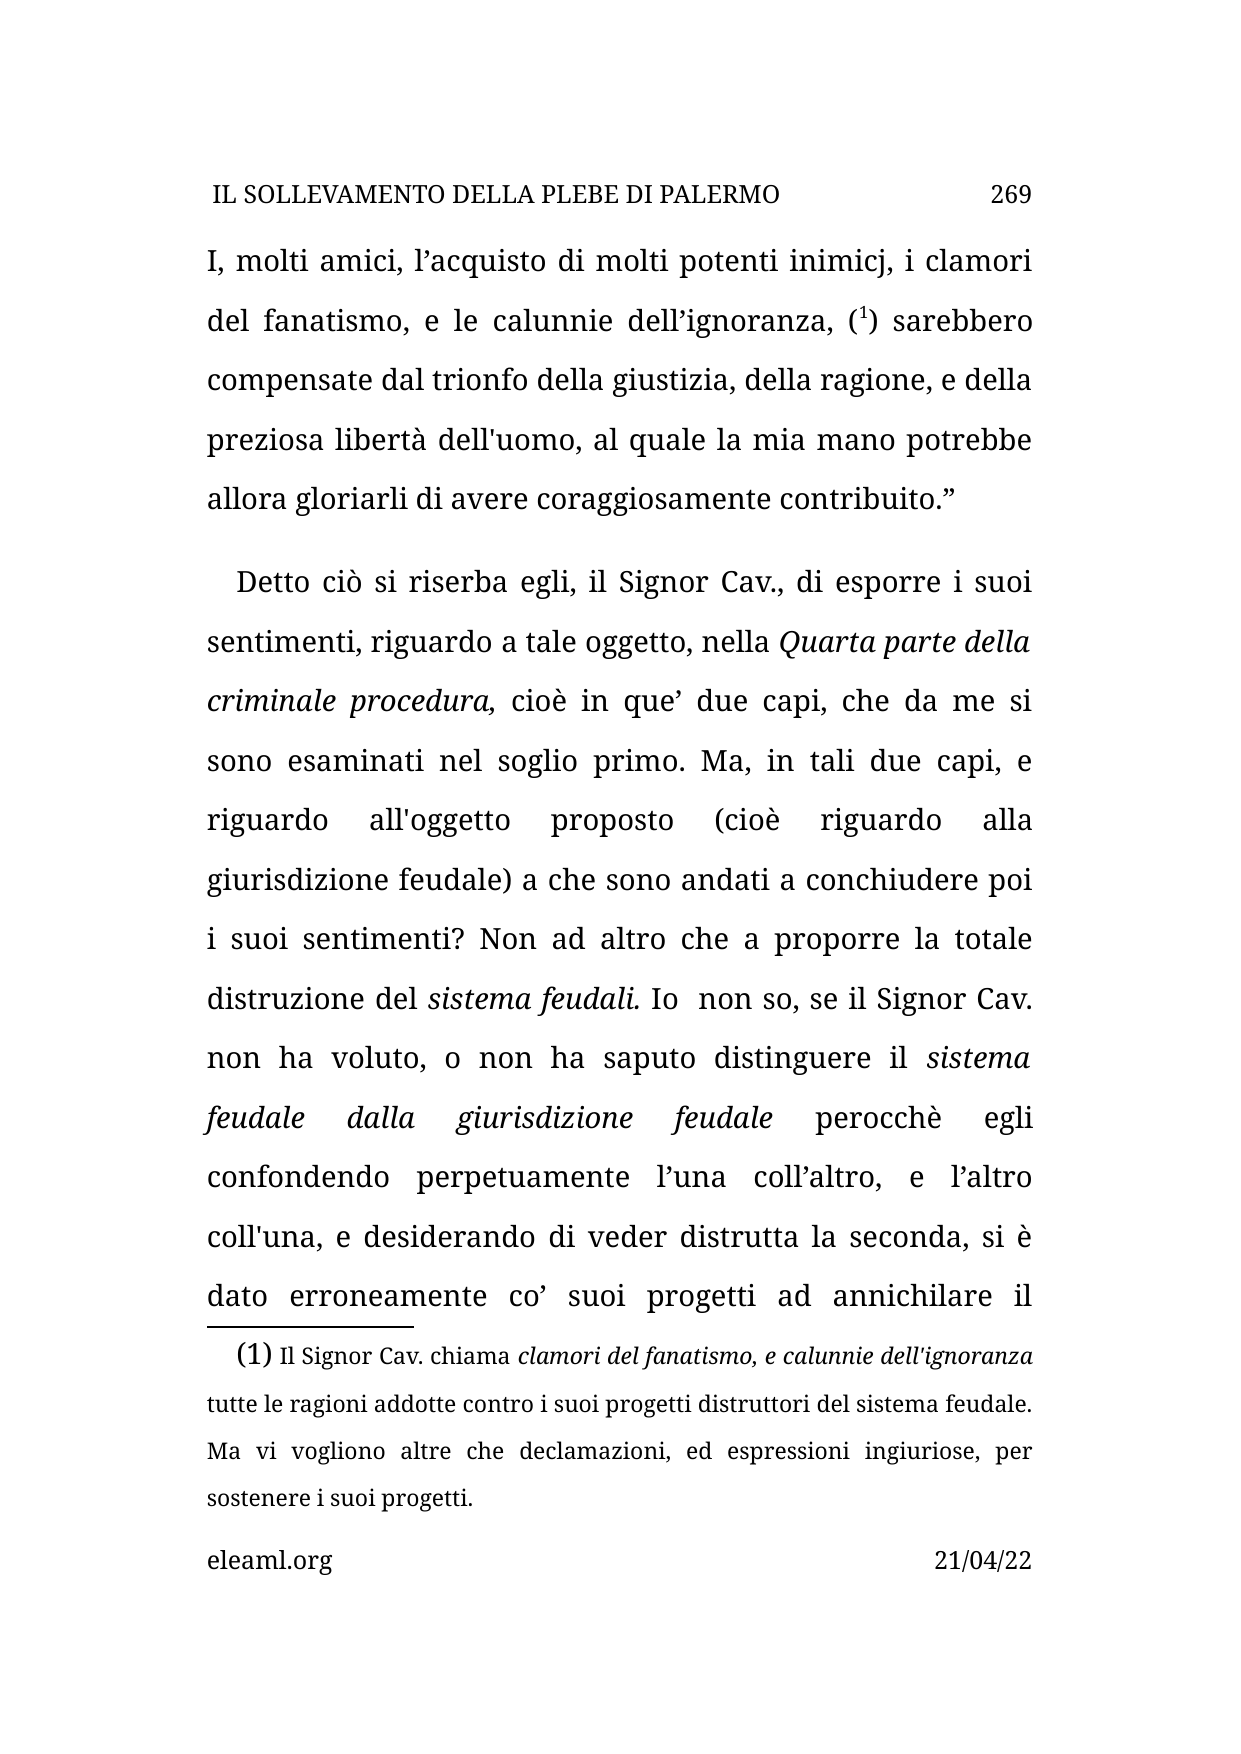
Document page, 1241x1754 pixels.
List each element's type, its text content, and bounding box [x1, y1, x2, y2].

text Detto ciò si riserba egli, il Signor Cav., di esporre i suoi sentimenti, riguardo a tale oggetto, nella Quarta parte della criminale procedura, cioè in que’ due capi, che da me si sono esaminati nel soglio primo. Ma, in tali due capi, e riguardo all'oggetto proposto (cioè riguardo alla giurisdizione feudale) a che sono andati a conchiudere poi i suoi sentimenti? Non ad altro che a proporre la totale distruzione del sistema feudali. Io non so, se il Signor Cav. non ha voluto, o non ha saputo distinguere il sistema feudale dalla giurisdizione feudale perocchè egli confondendo perpetuamente l’una coll’altro, e l’altro coll'una, e desiderando di veder distrutta la seconda, si è dato erroneamente co’ suoi progetti ad annichilare il [207, 562, 1033, 1315]
text I, molti amici, l’acquisto di molti potenti inimicj, i clamori del fanatismo, e le calunnie dell’ignoranza, () sarebbero compensate dal trionfo della giustizia, della ragione, e della preziosa libertà dell'uomo, al quale la mia mano potrebbe allora gloriarli di avere coraggiosamente contribuito.” [207, 241, 1033, 518]
text Il Signor Cav. chiama clamori del fanatismo, e calunnie dell'ignoranza tutte le ragioni addotte contro i suoi progetti distruttori del sistema feudale. Ma vi vogliono altre che declamazioni, ed espressioni ingiuriose, per sostenere i suoi progetti. [207, 1333, 1033, 1513]
